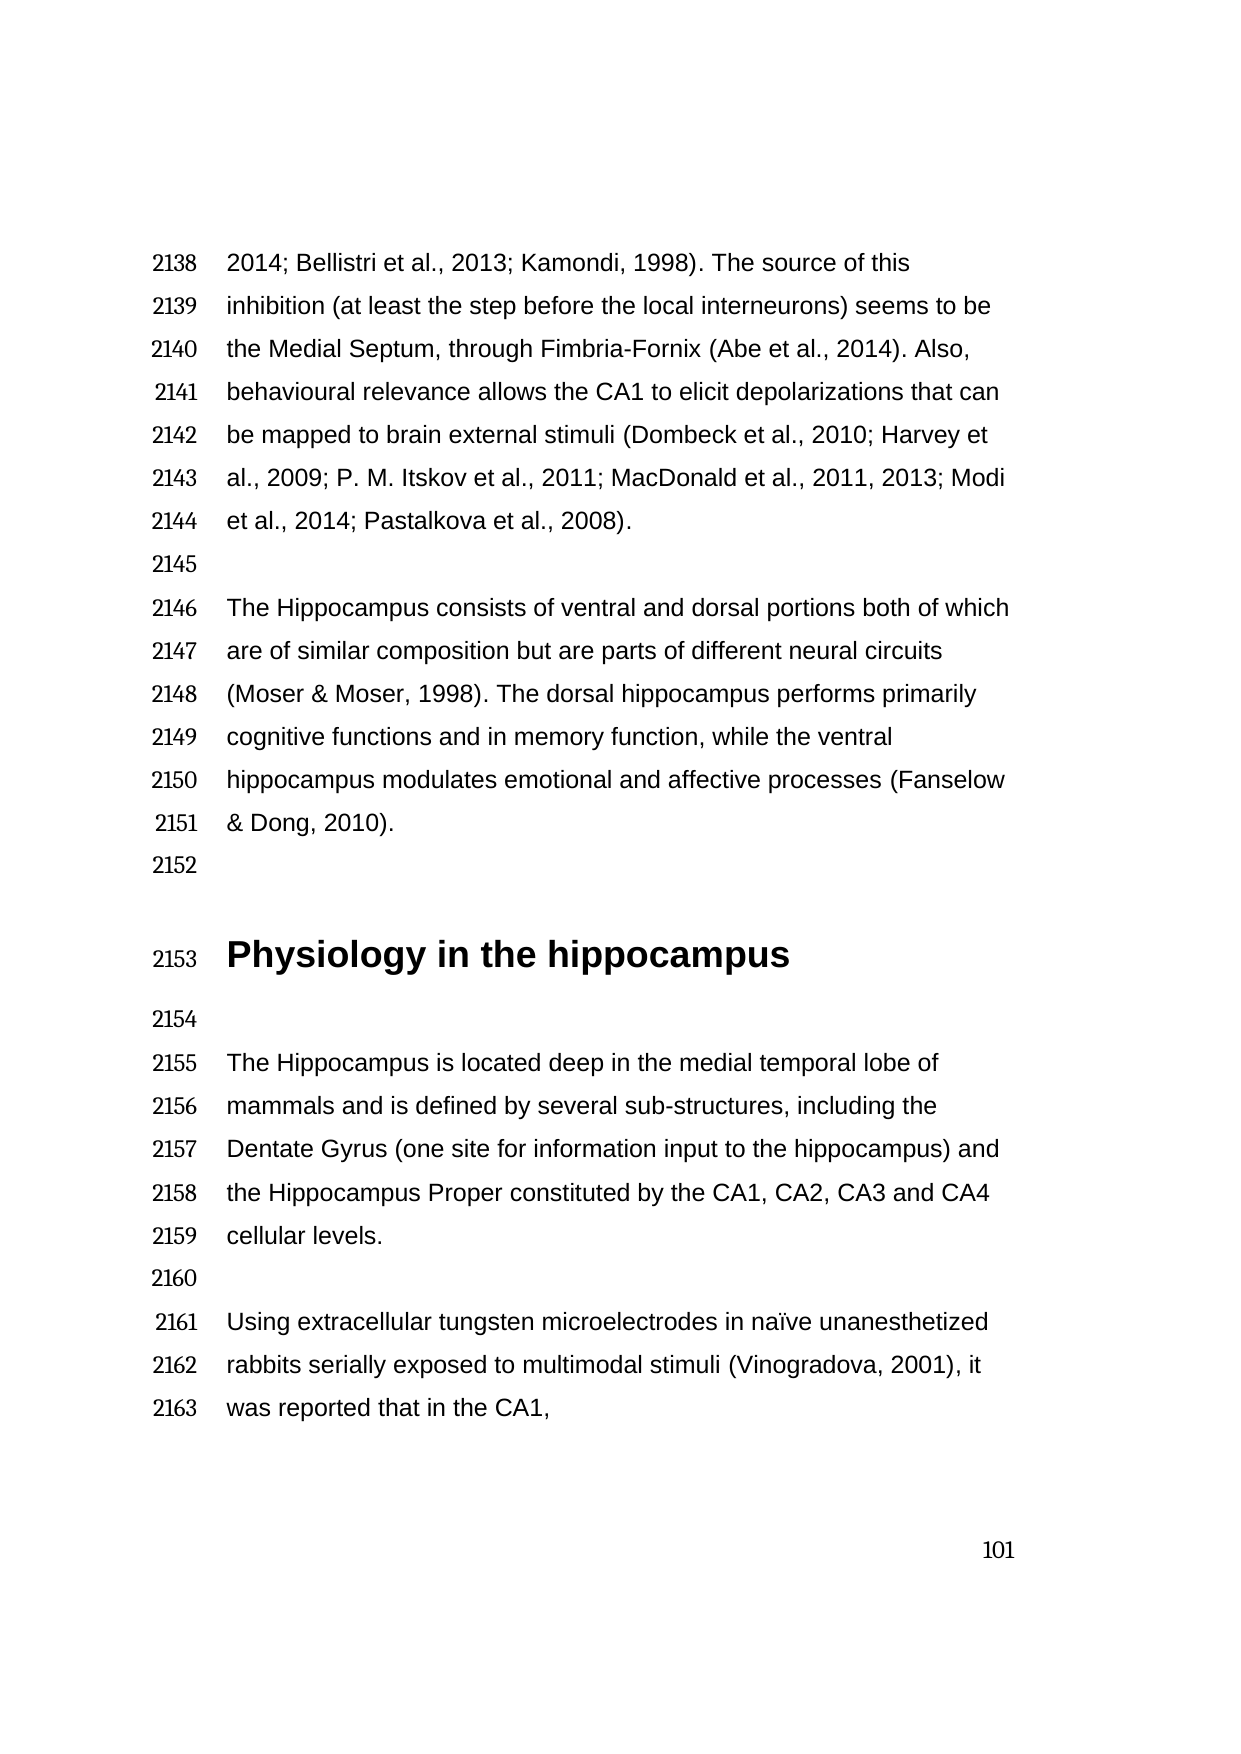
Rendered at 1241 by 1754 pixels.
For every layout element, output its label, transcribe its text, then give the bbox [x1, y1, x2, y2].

text 2014; Bellistri et al., 2013; Kamondi, 1998). The source of this inhibition (at least the step before the local interneurons) seems to be the Medial Septum, through Fimbria-Fornix (Abe et al., 2014)⁠. Also, behavioural relevance allows the CA1 to elicit depolarizations that can be mapped to brain external stimuli (Dombeck et al., 2010; Harvey et al., 2009; P. M. Itskov et al., 2011; MacDonald et al., 2011, 2013; Modi et al., 2014; Pastalkova et al., 2008). [226, 248, 1014, 535]
text The Hippocampus is located deep in the medial temporal lobe of mammals and is defined by several sub-structures, including the Dentate Gyrus (one site for information input to the hippocampus) and the Hippocampus Proper constituted by the CA1, CA2, CA3 and CA4 cellular levels. [226, 1048, 1014, 1249]
text Using extracellular tungsten microelectrodes in naïve unanesthetized rabbits serially exposed to multimodal stimuli (Vinogradova, 2001)⁠, it was reported that in the CA1, [226, 1307, 1014, 1422]
subtitle Physiology in the hippocampus [226, 932, 1014, 975]
text The Hippocampus consists of ventral and dorsal portions both of which are of similar composition but are parts of different neural circuits (Moser & Moser, 1998)⁠. The dorsal hippocampus performs primarily cognitive functions and in memory function, while the ventral hippocampus modulates emotional and affective processes (Fanselow & Dong, 2010)⁠. [226, 593, 1014, 837]
